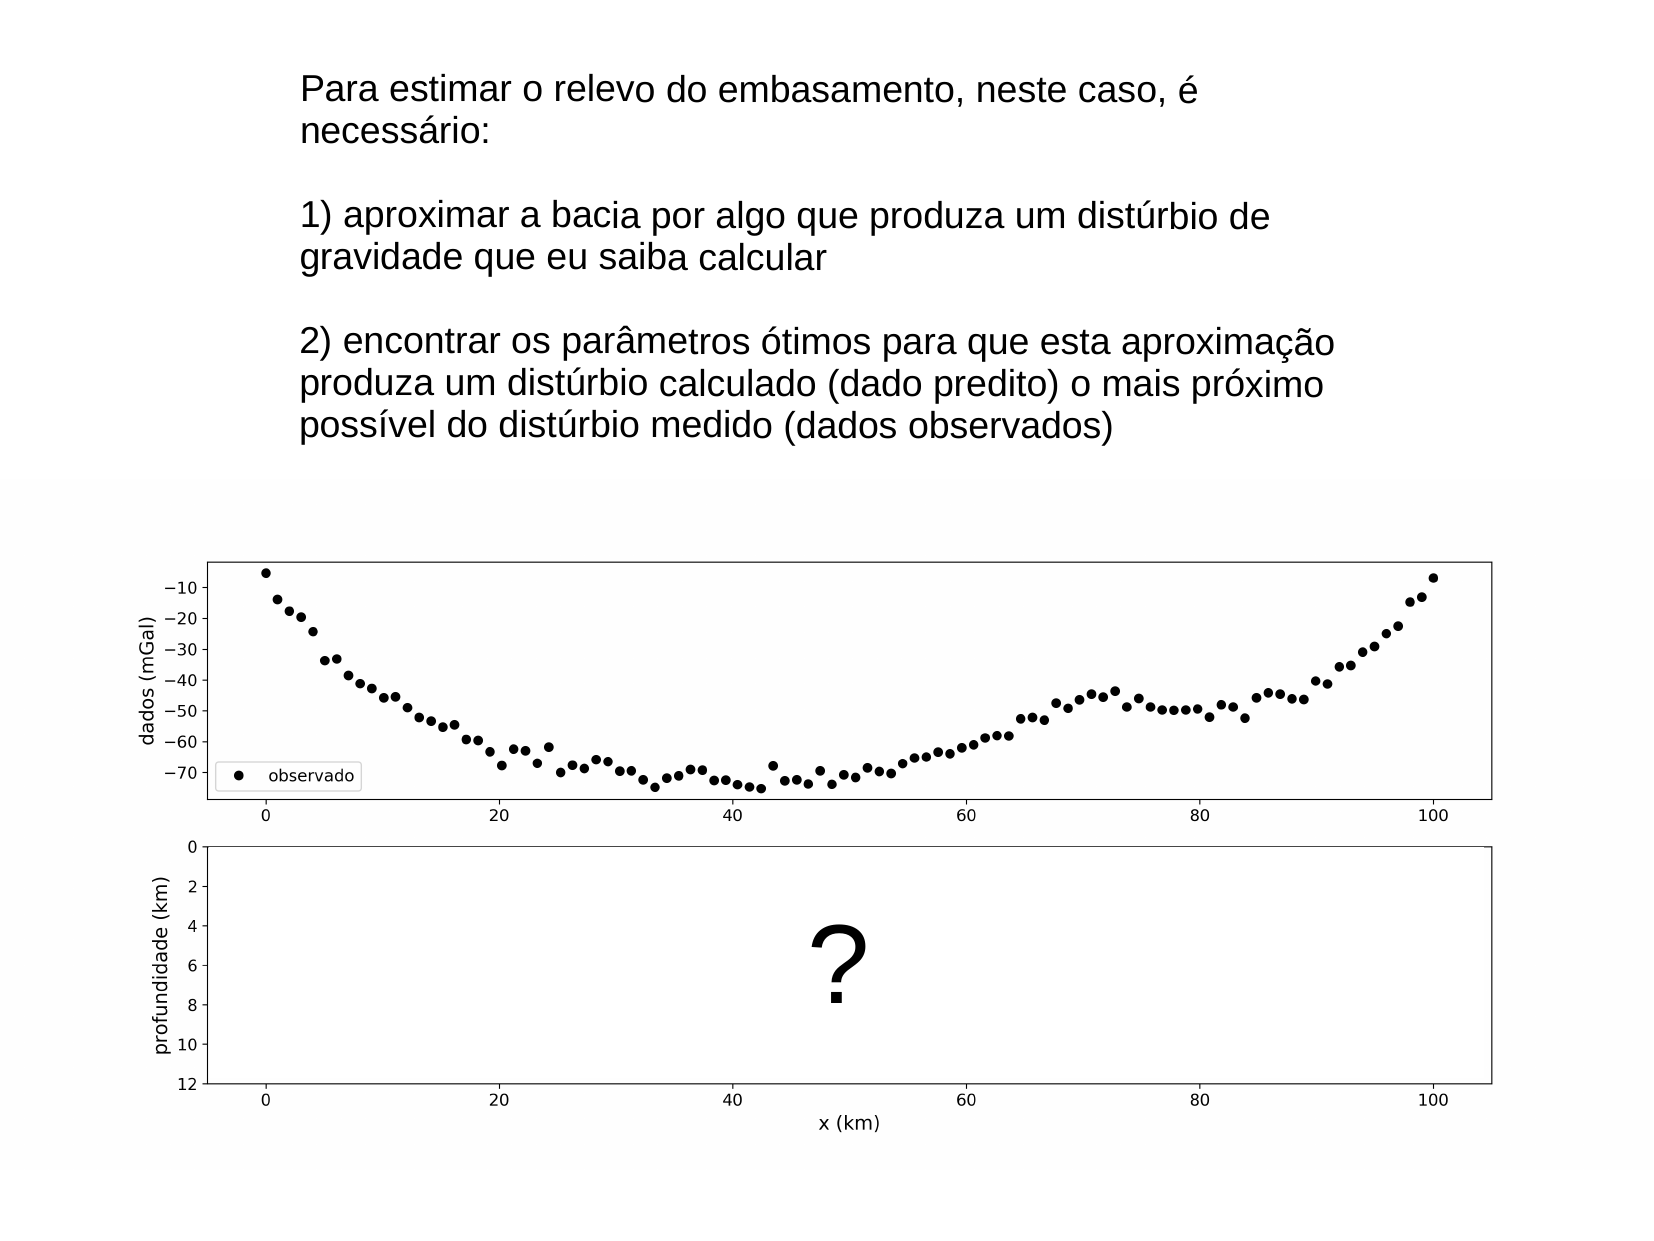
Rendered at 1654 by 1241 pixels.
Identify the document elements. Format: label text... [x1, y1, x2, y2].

text_box [208, 847, 1484, 1078]
picture [0, 479, 1654, 1171]
text_box ? [792, 894, 886, 1036]
text_box Para estimar o relevo do embasamento, neste caso, é necessário: 1) aproximar a bacia por algo que produza um distúrbio de gravidade que eu saiba calcular 2) encontrar os parâmetros ótimos para que esta aproximação produza um distúrbio calculado (dado predito) o mais próximo possível do distúrbio medido (dados observados) [284, 60, 1366, 456]
